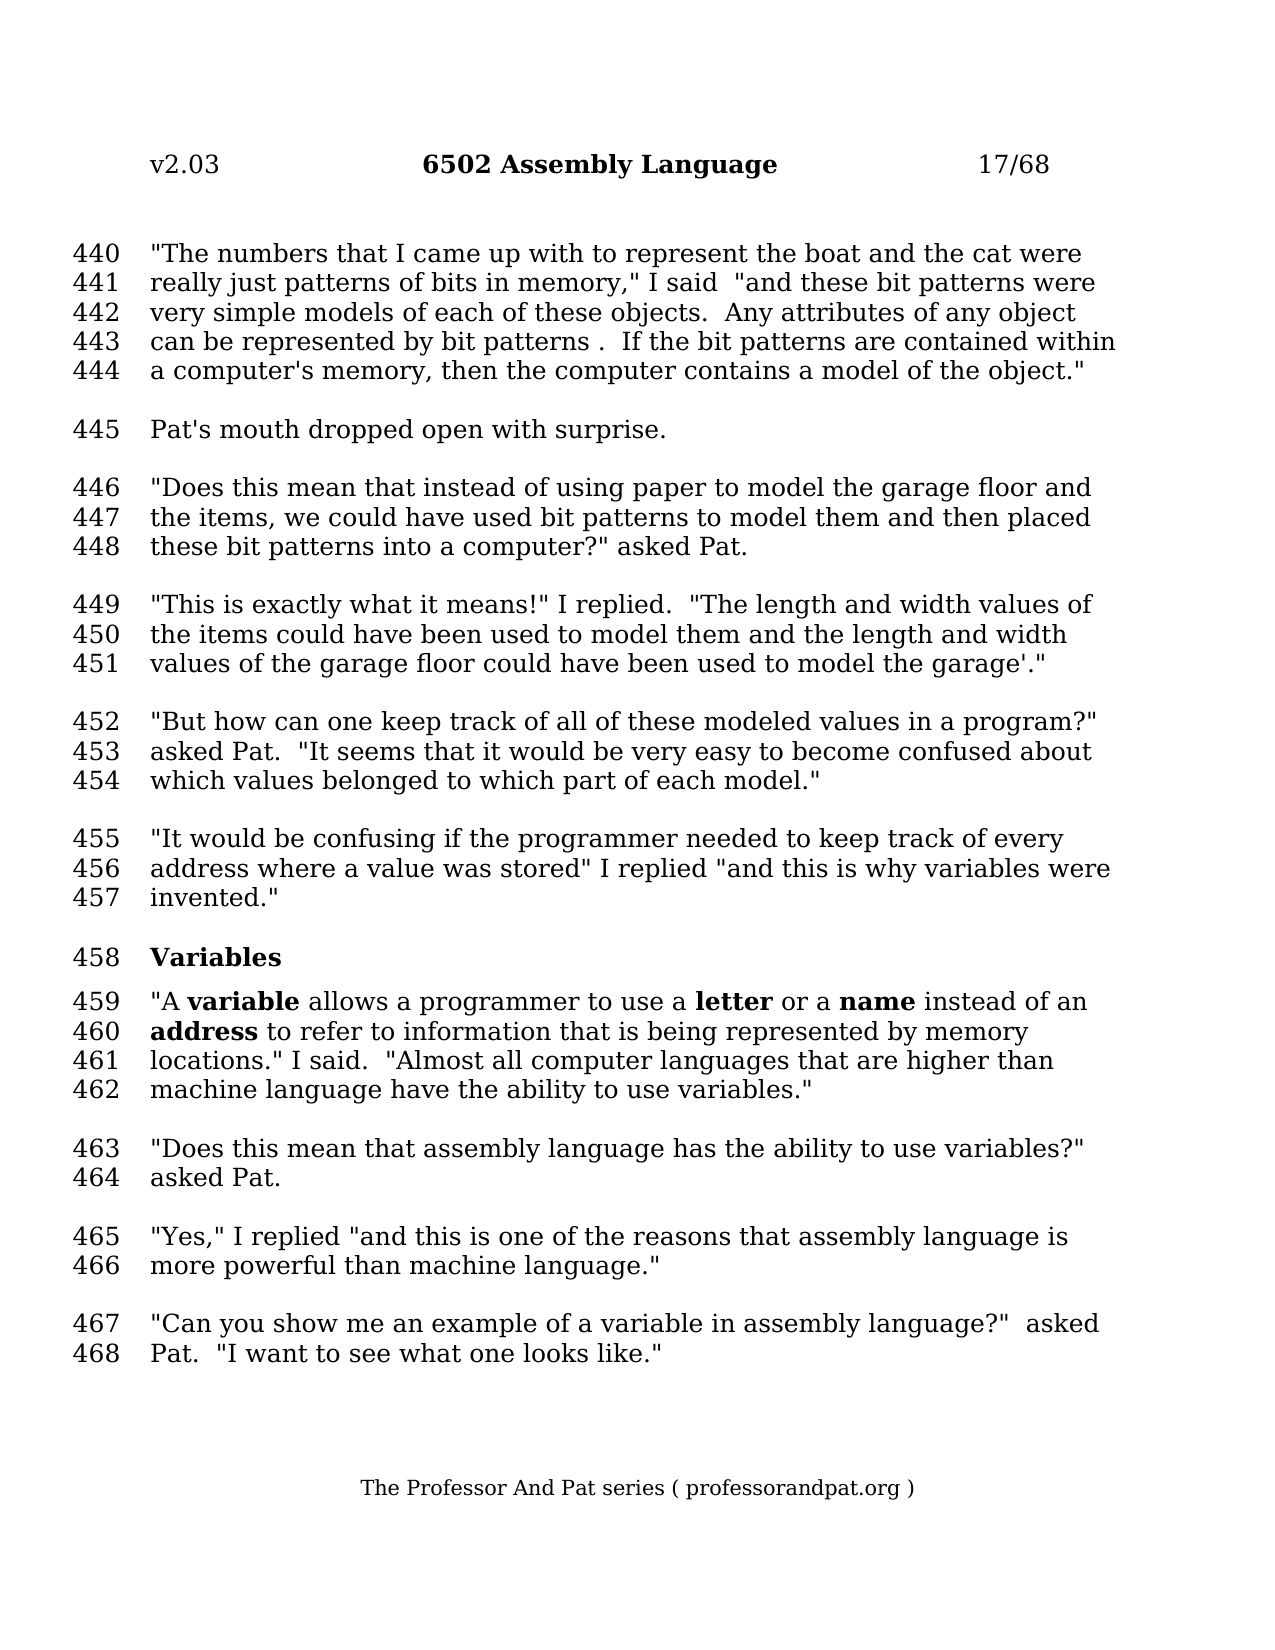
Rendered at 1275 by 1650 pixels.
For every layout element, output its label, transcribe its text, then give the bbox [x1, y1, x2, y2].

text "It would be confusing if the programmer needed to keep track of every address where a value was stored" I replied "and this is why variables were invented." [150, 825, 1125, 912]
text "But how can one keep track of all of these modeled values in a program?" asked Pat. "It seems that it would be very easy to become confused about which values belonged to which part of each model." [150, 708, 1125, 795]
text "Yes," I replied "and this is one of the reasons that assembly language is more powerful than machine language." [150, 1222, 1125, 1280]
text "Does this mean that assembly language has the ability to use variables?" asked Pat. [150, 1134, 1125, 1192]
text Pat's mouth dropped open with surprise. [150, 415, 1125, 444]
subtitle Variables [150, 942, 1125, 972]
text "The numbers that I came up with to represent the boat and the cat were really just patterns of bits in memory," I said "and these bit patterns were very simple models of each of these objects. Any attributes of any object can be represented by bit patterns . If the bit patterns are contained within a computer's memory, then the computer contains a model of the object." [150, 239, 1125, 386]
text "This is exactly what it means!" I replied. "The length and width values of the items could have been used to model them and the length and width values of the garage floor could have been used to model the garage'." [150, 591, 1125, 678]
text "A variable allows a programmer to use a letter or a name instead of an address to refer to information that is being represented by memory locations." I said. "Almost all computer languages that are higher than machine language have the ability to use variables." [150, 987, 1125, 1105]
text "Can you show me an example of a variable in assembly language?" asked Pat. "I want to see what one looks like." [150, 1309, 1125, 1368]
text "Does this mean that instead of using paper to model the garage floor and the items, we could have used bit patterns to model them and then placed these bit patterns into a computer?" asked Pat. [150, 473, 1125, 561]
